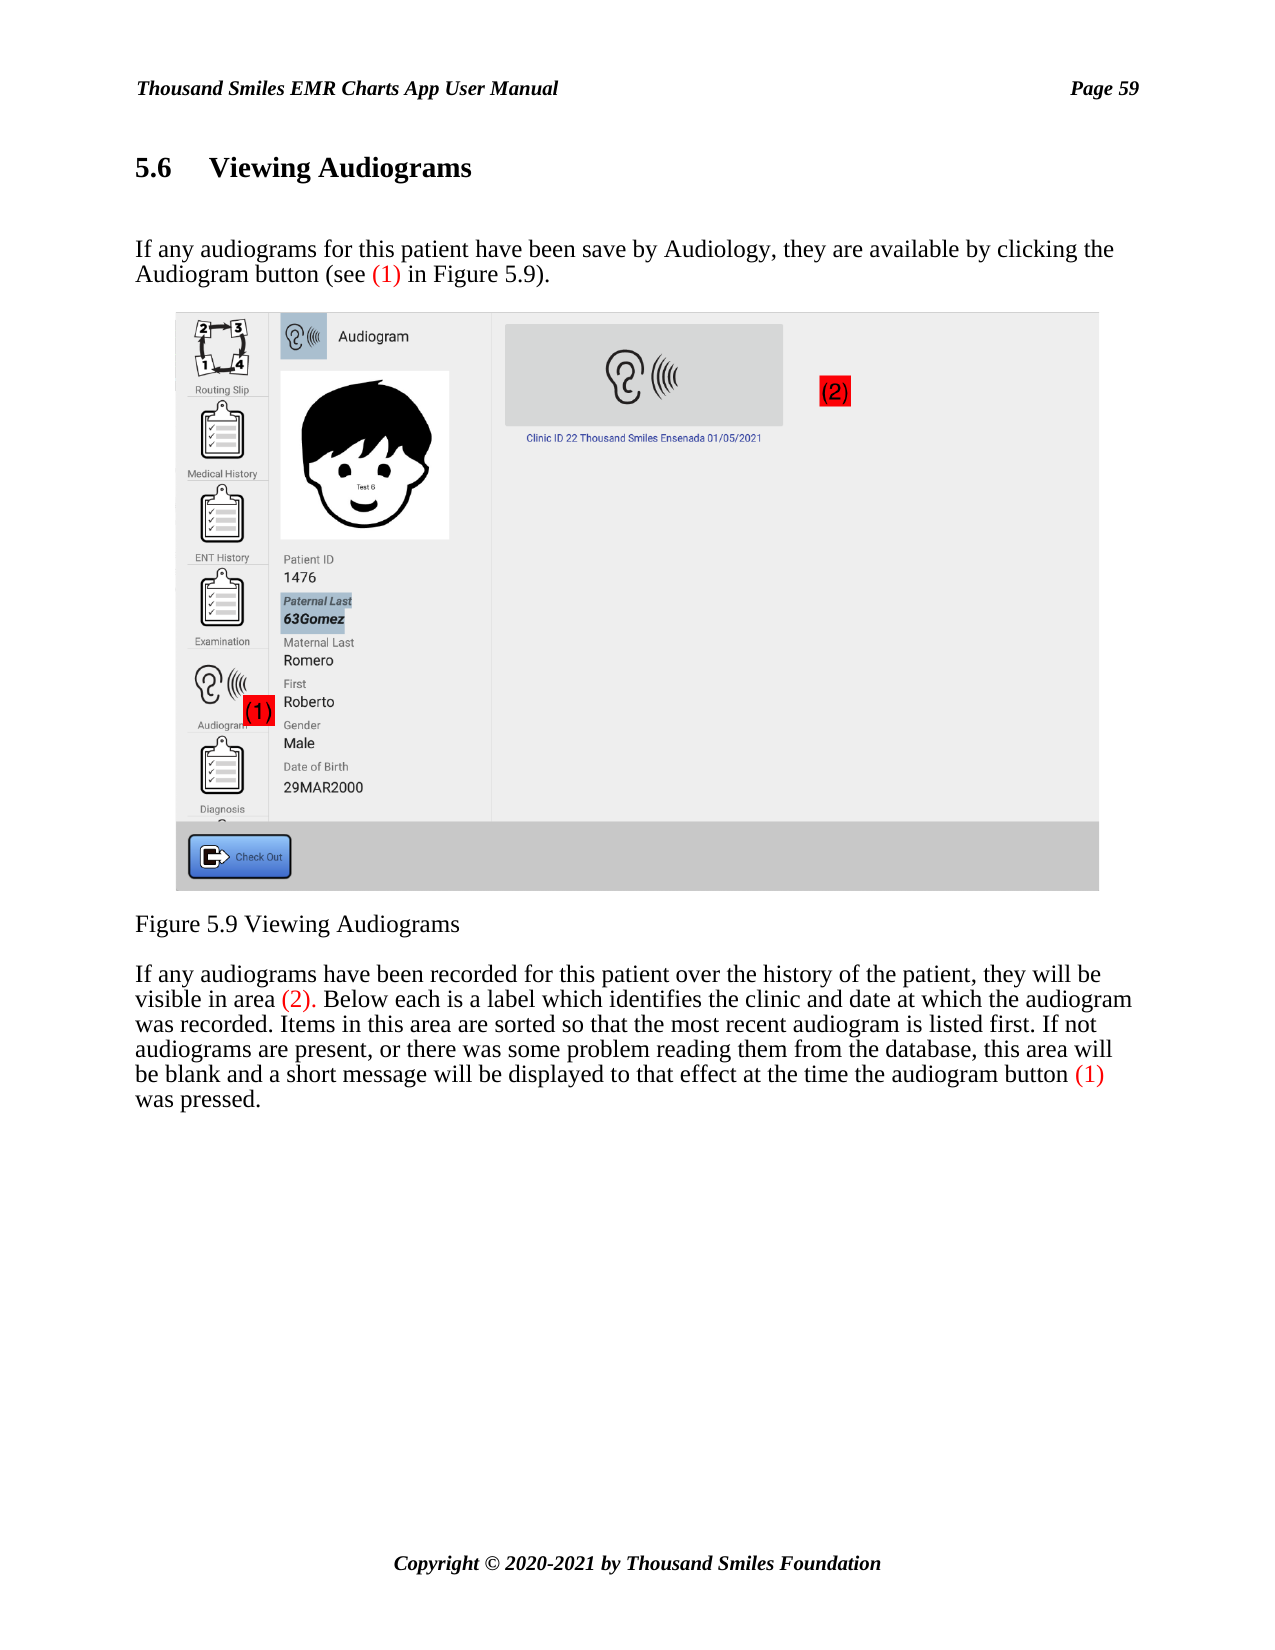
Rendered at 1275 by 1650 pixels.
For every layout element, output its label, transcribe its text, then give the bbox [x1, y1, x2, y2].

text Figure 5.9 Viewing Audiograms [135, 913, 1140, 938]
subtitle Viewing Audiograms [135, 150, 1140, 183]
picture [175, 312, 1100, 891]
text If any audiograms have been recorded for this patient over the history of the patient, they will be visible in area (2). Below each is a label which identifies the clinic and date at which the audiogram was recorded. Items in this area are sorted so that the most recent audiogram is listed first. If not audiograms are present, or there was some problem reading them from the database, this area will be blank and a short message will be displayed to that effect at the time the audiogram button (1) was pressed. [135, 963, 1140, 1113]
text If any audiograms for this patient have been save by Audiology, they are available by clicking the Audiogram button (see (1) in Figure 5.9). [135, 238, 1140, 288]
